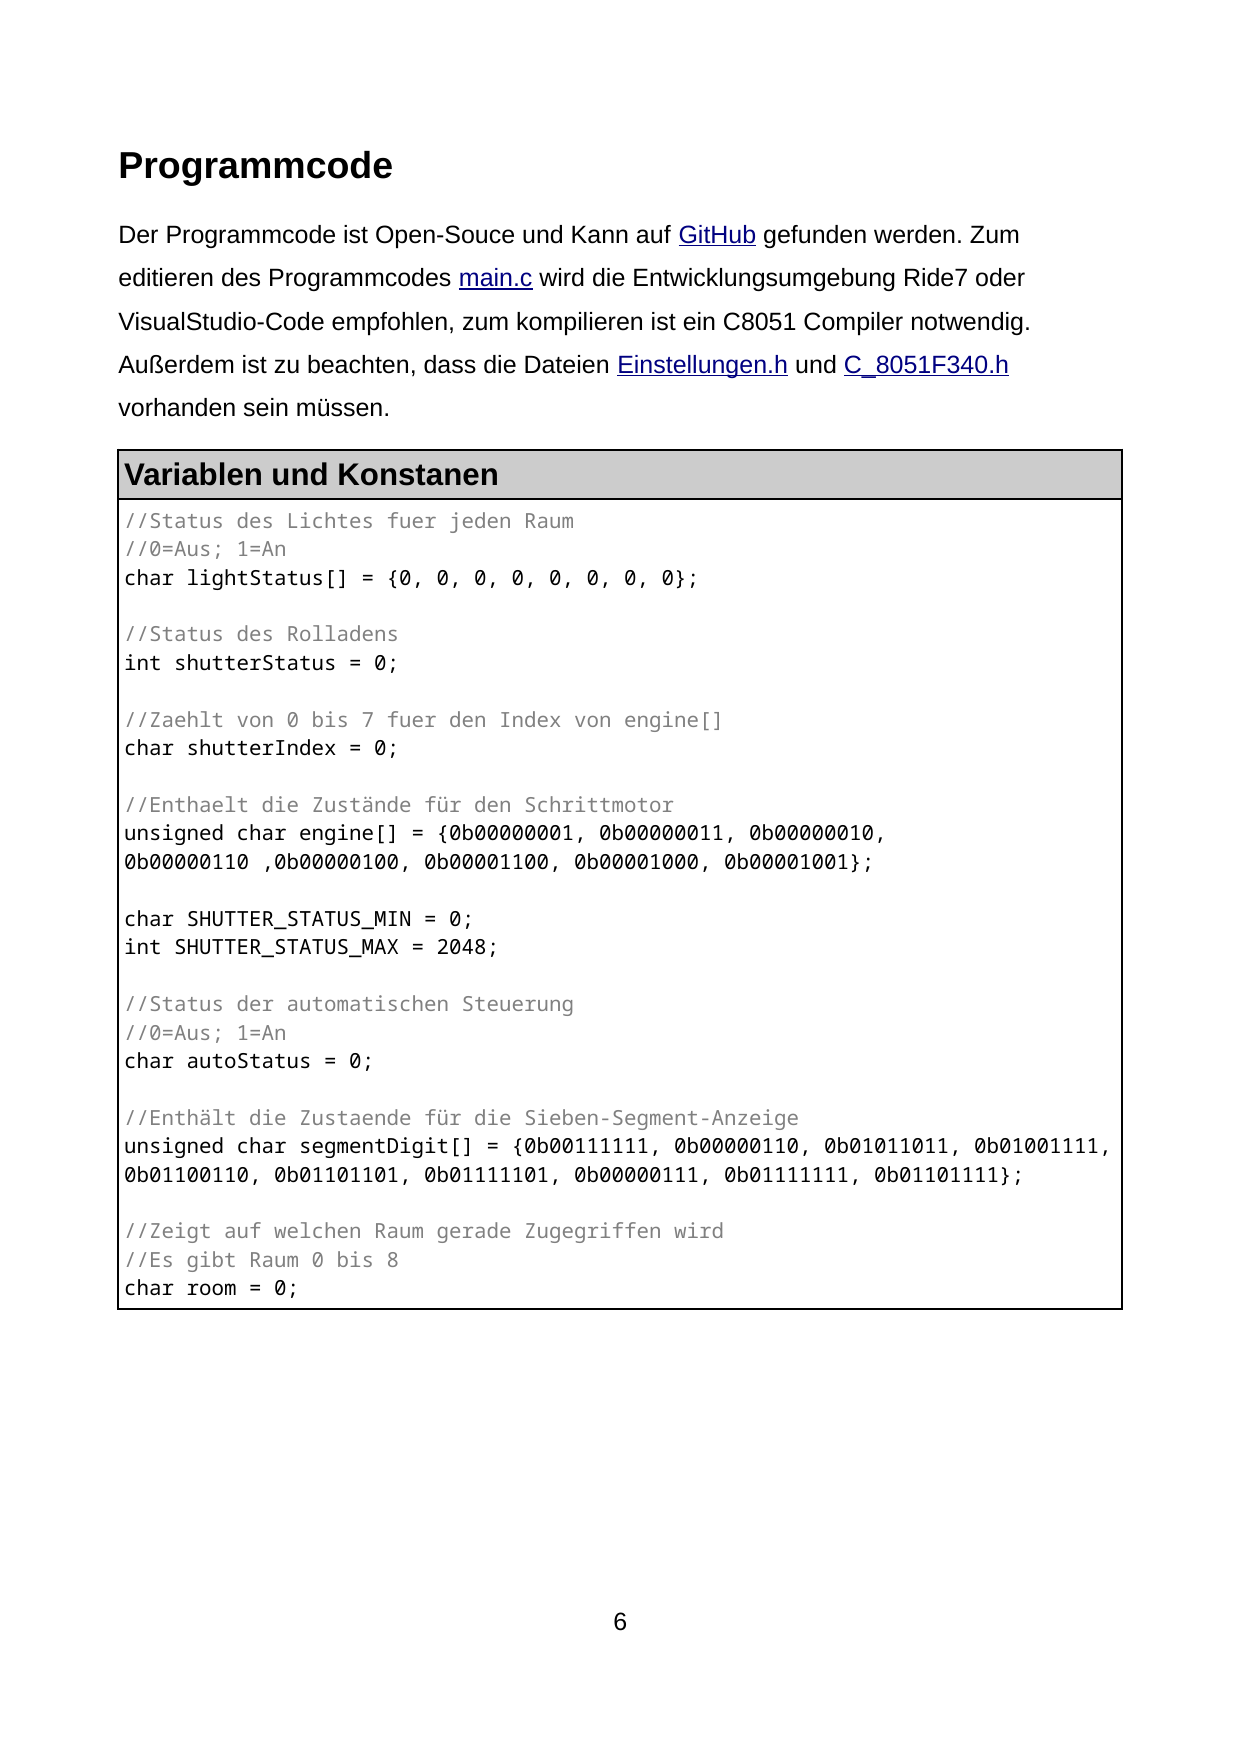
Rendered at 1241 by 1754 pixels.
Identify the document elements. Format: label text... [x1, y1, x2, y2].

subtitle Programmcode [118, 143, 1122, 186]
table_header Variablen und Konstanen [119, 451, 1121, 498]
table_cell //Status des Lichtes fuer jeden Raum //0=Aus; 1=An char lightStatus[] = {0, 0, 0, 0, 0, 0, 0, 0}; //Status des Rolladens int shutterStatus = 0; //Zaehlt von 0 bis 7 fuer den Index von engine[] char shutterIndex = 0; //Enthaelt die Zustände für den Schrittmotor unsigned char engine[] = {0b00000001, 0b00000011, 0b00000010, 0b00000110 ,0b00000100, 0b00001100, 0b00001000, 0b00001001}; char SHUTTER_STATUS_MIN = 0; int SHUTTER_STATUS_MAX = 2048; //Status der automatischen Steuerung //0=Aus; 1=An char autoStatus = 0; //Enthält die Zustaende für die Sieben-Segment-Anzeige unsigned char segmentDigit[] = {0b00111111, 0b00000110, 0b01011011, 0b01001111, 0b01100110, 0b01101101, 0b01111101, 0b00000111, 0b01111111, 0b01101111}; //Zeigt auf welchen Raum gerade Zugegriffen wird //Es gibt Raum 0 bis 8 char room = 0; [119, 500, 1121, 1308]
text Der Programmcode ist Open-Souce und Kann auf GitHub gefunden werden. Zum editieren des Programmcodes main.c wird die Entwicklungsumgebung Ride7 oder VisualStudio-Code empfohlen, zum kompilieren ist ein C8051 Compiler notwendig. Außerdem ist zu beachten, dass die Dateien Einstellungen.h und C_8051F340.h vorhanden sein müssen. [118, 220, 1122, 422]
